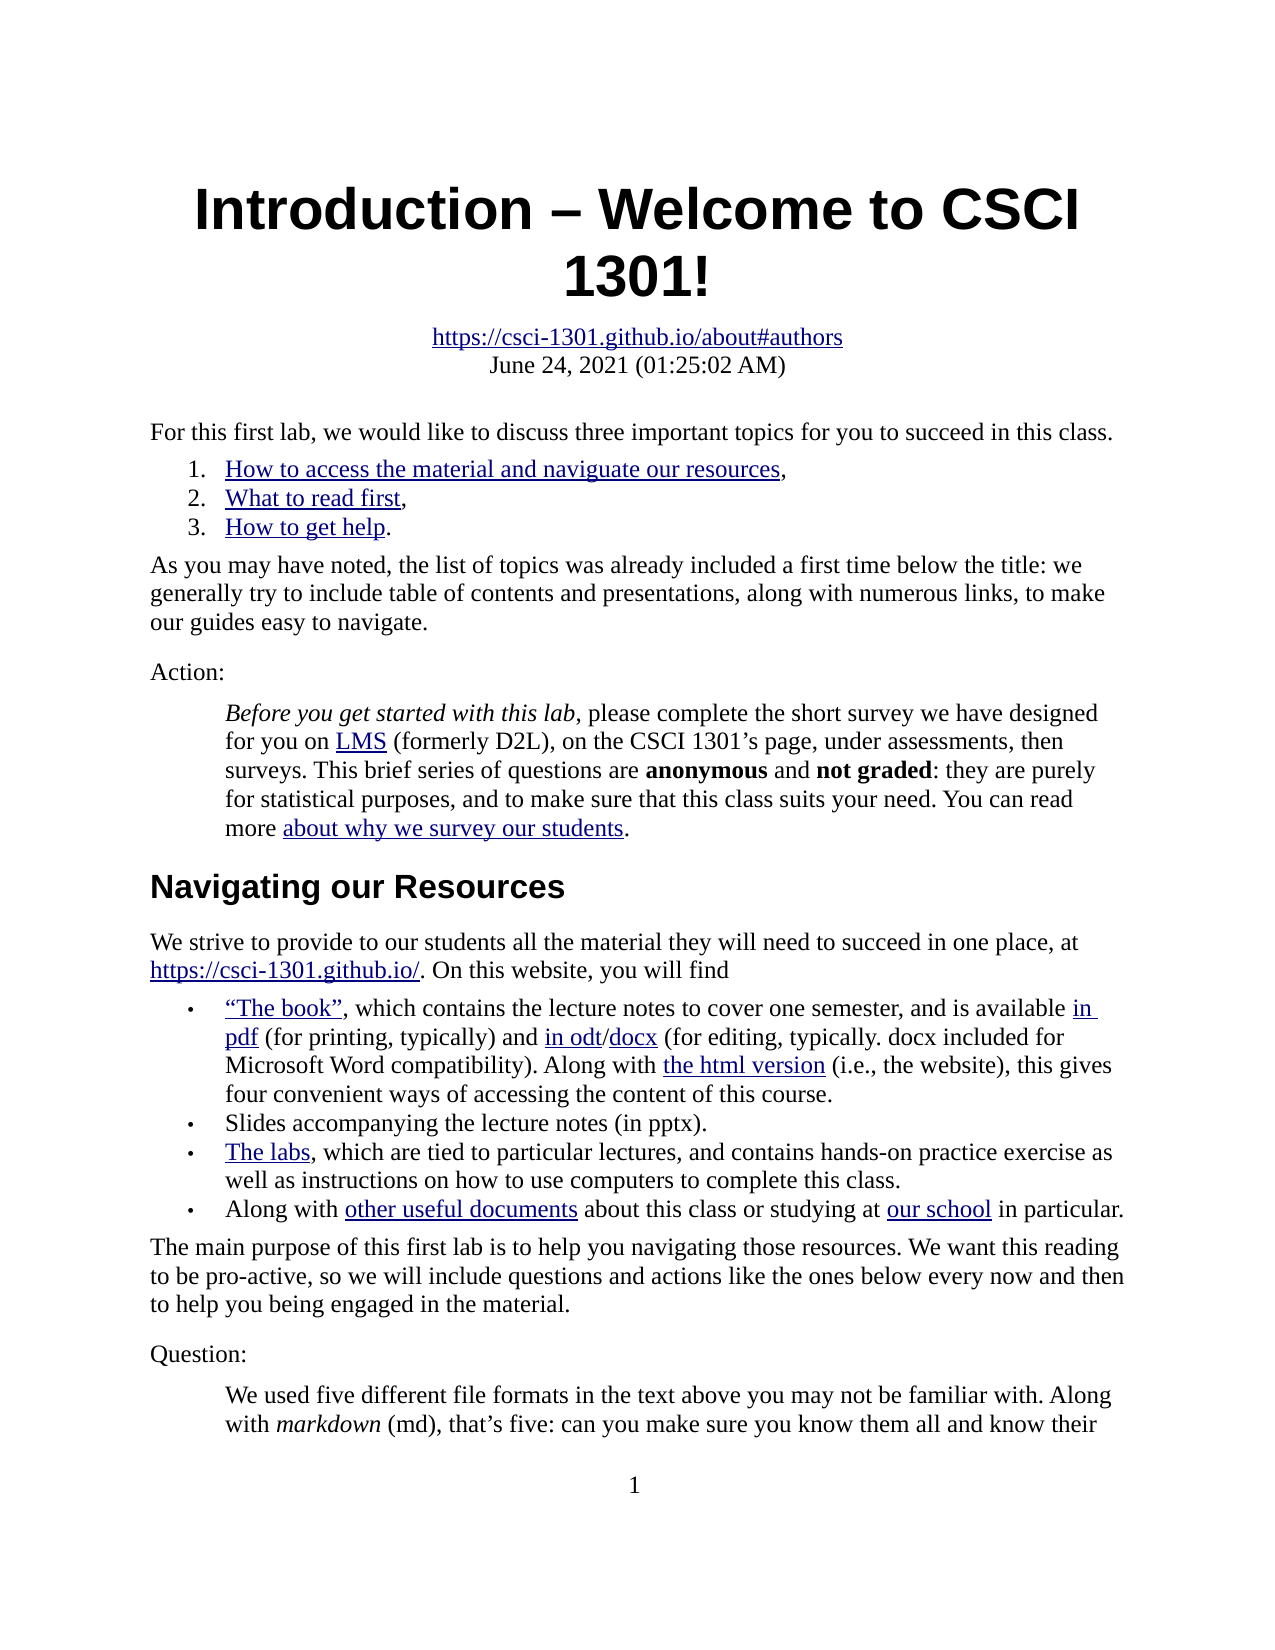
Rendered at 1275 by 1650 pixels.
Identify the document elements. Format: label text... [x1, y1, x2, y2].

text The main purpose of this first lab is to help you navigating those resources. We want this reading to be pro-active, so we will include questions and actions like the ones below every now and then to help you being engaged in the material. [150, 1232, 1125, 1318]
list Slides accompanying the lecture notes (in pptx). [187, 1108, 1125, 1137]
list “The book”, which contains the lecture notes to cover one semester, and is available in pdf (for printing, typically) and in odt/docx (for editing, typically. docx included for Microsoft Word compatibility). Along with the html version (i.e., the website), this gives four convenient ways of accessing the content of this course. [187, 993, 1125, 1108]
list How to get help. [187, 512, 1125, 541]
text We used five different file formats in the text above you may not be familiar with. Along with markdown (md), that’s five: can you make sure you know them all and know their [225, 1380, 1125, 1437]
text Before you get started with this lab, please complete the short survey we have designed for you on LMS (formerly D2L), on the CSCI 1301’s page, under assessments, then surveys. This brief series of questions are anonymous and not graded: they are purely for statistical purposes, and to make sure that this class suits your need. You can read more about why we survey our students. [225, 698, 1125, 841]
list What to read first, [187, 483, 1125, 512]
list How to access the material and naviguate our resources, [187, 454, 1125, 483]
subtitle Navigating our Resources [150, 866, 1125, 905]
text We strive to provide to our students all the material they will need to succeed in one place, at https://csci-1301.github.io/. On this website, you will find [150, 927, 1125, 984]
text Question: [150, 1339, 1125, 1368]
text For this first lab, we would like to discuss three important topics for you to succeed in this class. [150, 417, 1125, 446]
title Introduction – Welcome to CSCI 1301! [150, 175, 1125, 309]
text June 24, 2021 (01:25:02 AM) [150, 350, 1125, 379]
list The labs, which are tied to particular lectures, and contains hands-on practice exercise as well as instructions on how to use computers to complete this class. [187, 1137, 1125, 1194]
text https://csci-1301.github.io/about#authors [150, 322, 1125, 350]
text As you may have noted, the list of topics was already included a first time below the title: we generally try to include table of contents and presentations, along with numerous links, to make our guides easy to navigate. [150, 550, 1125, 636]
list Along with other useful documents about this class or studying at our school in particular. [187, 1194, 1125, 1223]
text Action: [150, 657, 1125, 686]
